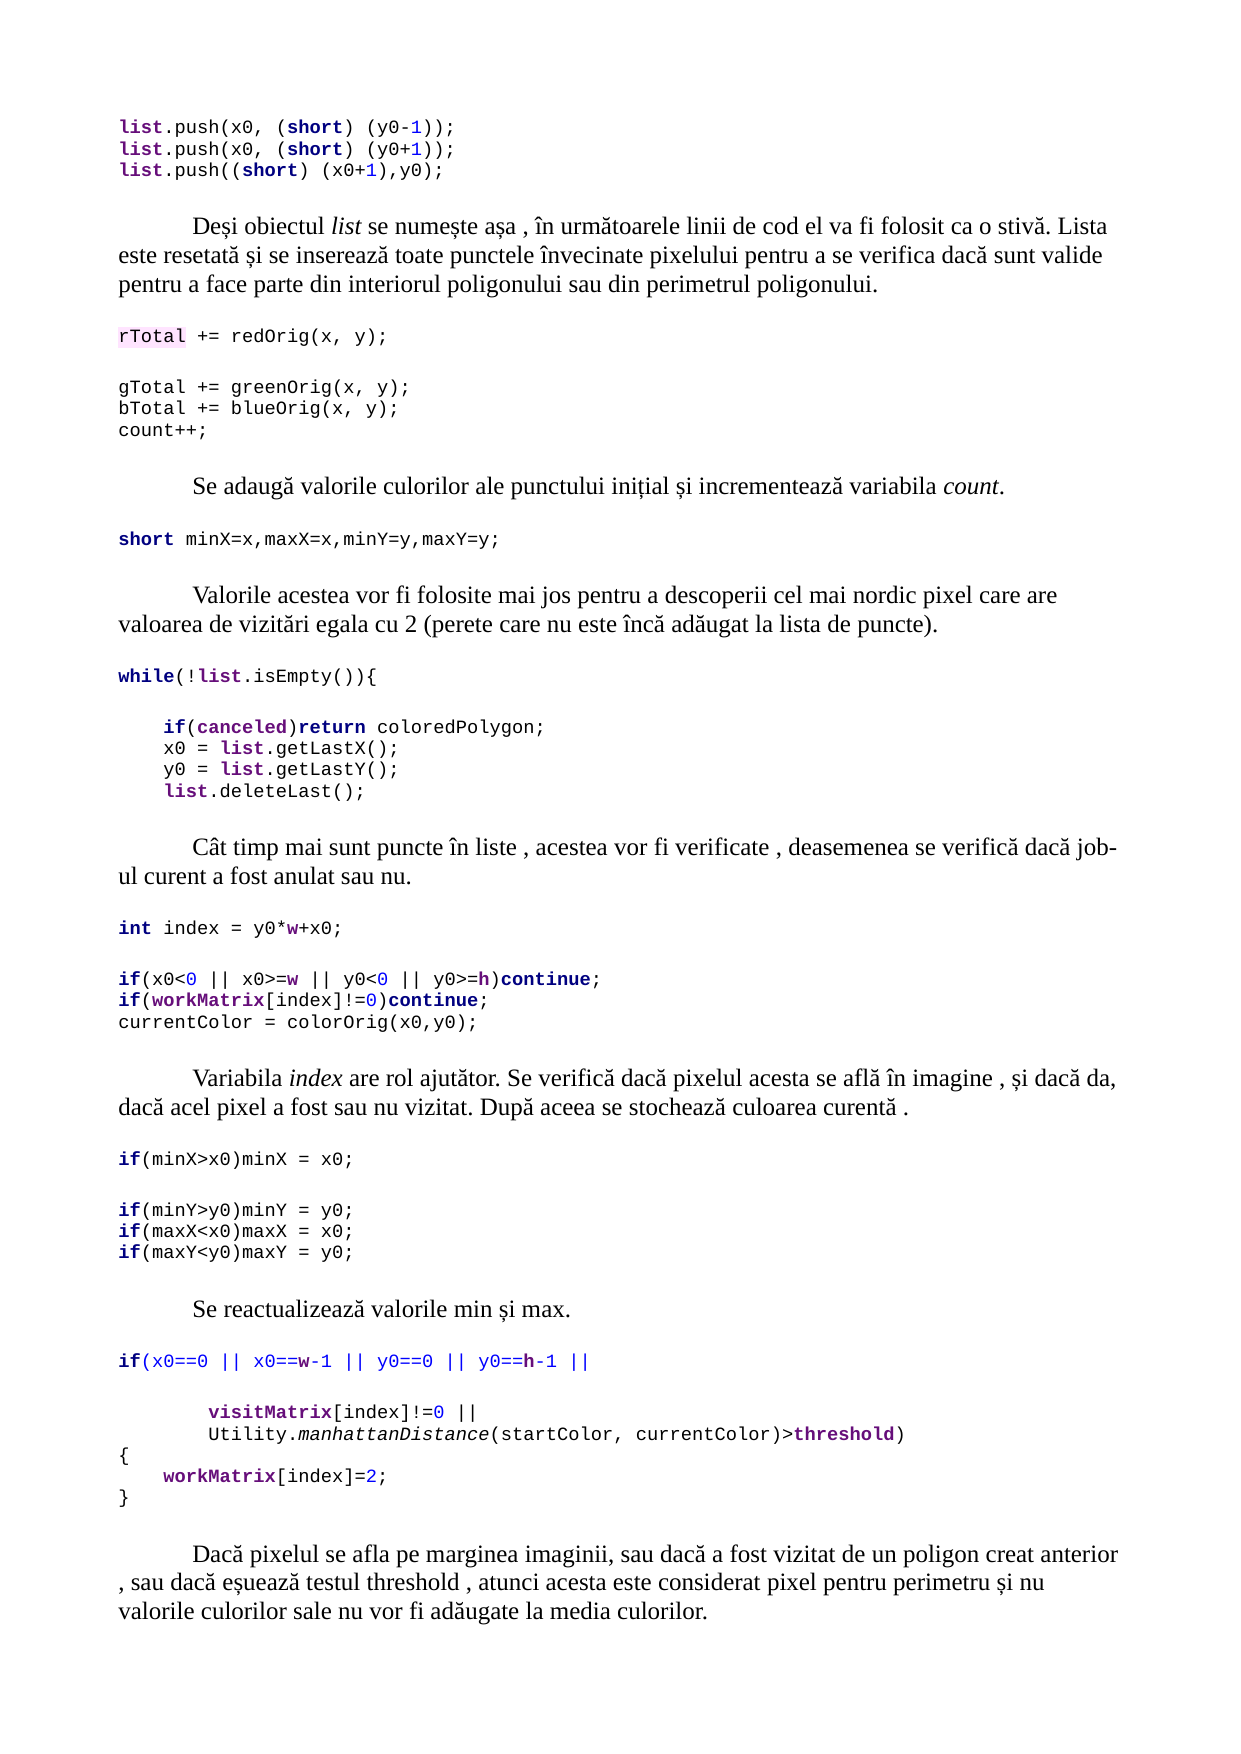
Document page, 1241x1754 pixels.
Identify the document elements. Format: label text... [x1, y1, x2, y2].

text list.push((short) (x0+1),y0); [118, 161, 1122, 182]
text bTotal += blueOrig(x, y); [118, 399, 1122, 420]
text Se reactualizează valorile min și max. [118, 1294, 1122, 1323]
text gTotal += greenOrig(x, y); [118, 378, 1122, 399]
text if(workMatrix[index]!=0)continue; [118, 991, 1122, 1012]
text list.deleteLast(); [118, 781, 1122, 803]
text currentColor = colorOrig(x0,y0); [118, 1012, 1122, 1034]
text { [118, 1446, 1122, 1467]
text while(!list.isEmpty()){ [118, 667, 1122, 688]
text short minX=x,maxX=x,minY=y,maxY=y; [118, 529, 1122, 551]
text list.push(x0, (short) (y0+1)); [118, 139, 1122, 161]
text if(minX>x0)minX = x0; [118, 1150, 1122, 1171]
text if(maxY<y0)maxY = y0; [118, 1243, 1122, 1264]
text x0 = list.getLastX(); [118, 739, 1122, 760]
text int index = y0*w+x0; [118, 919, 1122, 940]
text Deși obiectul list se numește așa , în următoarele linii de cod el va fi folosit ca o stivă. Lista este resetată și se inserează toate punctele învecinate pixelului pentru a se verifica dacă sunt valide pentru a face parte din interiorul poligonului sau din perimetrul poligonului. [118, 211, 1122, 298]
text count++; [118, 420, 1122, 442]
text y0 = list.getLastY(); [118, 760, 1122, 781]
text Valorile acestea vor fi folosite mai jos pentru a descoperii cel mai nordic pixel care are valoarea de vizitări egala cu 2 (perete care nu este încă adăugat la lista de puncte). [118, 580, 1122, 637]
text if(maxX<x0)maxX = x0; [118, 1222, 1122, 1243]
text Se adaugă valorile culorilor ale punctului inițial și incrementează variabila count. [118, 471, 1122, 500]
text if(minY>y0)minY = y0; [118, 1201, 1122, 1222]
text list.push(x0, (short) (y0-1)); [118, 118, 1122, 139]
text if(canceled)return coloredPolygon; [118, 718, 1122, 739]
text visitMatrix[index]!=0 || [118, 1403, 1122, 1424]
text Cât timp mai sunt puncte în liste , acestea vor fi verificate , deasemenea se verifică dacă job-ul curent a fost anulat sau nu. [118, 832, 1122, 890]
text workMatrix[index]=2; [118, 1467, 1122, 1488]
text if(x0<0 || x0>=w || y0<0 || y0>=h)continue; [118, 970, 1122, 991]
text Variabila index are rol ajutător. Se verifică dacă pixelul acesta se află în imagine , și dacă da, dacă acel pixel a fost sau nu vizitat. După aceea se stochează culoarea curentă . [118, 1063, 1122, 1121]
text if(x0==0 || x0==w-1 || y0==0 || y0==h-1 || [118, 1352, 1122, 1373]
text Dacă pixelul se afla pe marginea imaginii, sau dacă a fost vizitat de un poligon creat anterior , sau dacă eșuează testul threshold , atunci acesta este considerat pixel pentru perimetru și nu valorile culorilor sale nu vor fi adăugate la media culorilor. [118, 1539, 1122, 1625]
text } [118, 1488, 1122, 1509]
text Utility.manhattanDistance(startColor, currentColor)>threshold) [118, 1424, 1122, 1446]
text rTotal += redOrig(x, y); [118, 327, 1122, 348]
